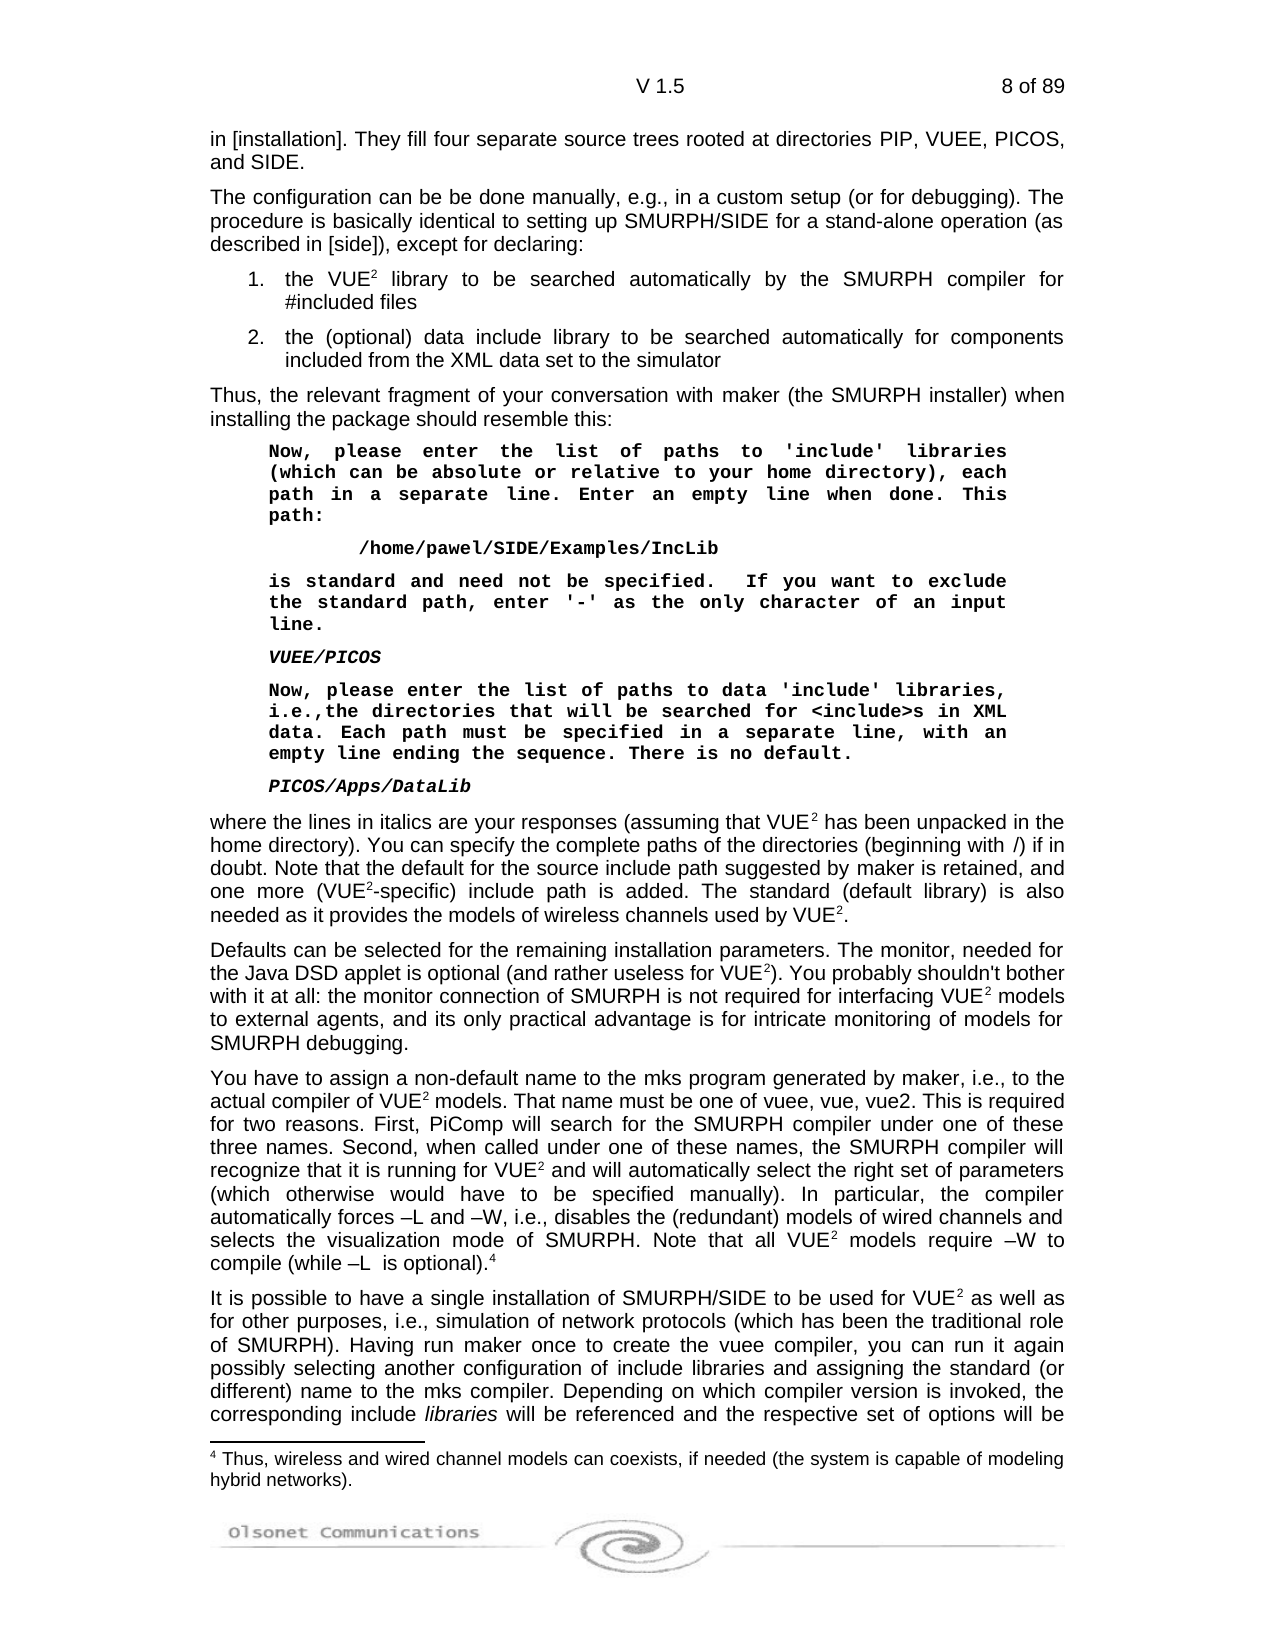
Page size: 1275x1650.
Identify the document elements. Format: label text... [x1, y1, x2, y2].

text Thus, wireless and wired channel models can coexists, if needed (the system is capable of modeling hybrid networks). [210, 1448, 1065, 1490]
list the (optional) data include library to be searched automatically for components included from the XML data set to the simulator [247, 326, 1065, 372]
text in [installation]. They fill four separate source trees rooted at directories PIP, VUEE, PICOS, and SIDE. [210, 128, 1065, 174]
text is standard and need not be specified. If you want to exclude the standard path, enter '-' as the only character of an input line. [268, 572, 1007, 636]
text The configuration can be be done manually, e.g., in a custom setup (or for debugging). The procedure is basically identical to setting up SMURPH/SIDE for a stand-alone operation (as described in [side]), except for declaring: [210, 186, 1065, 256]
text PICOS/Apps/DataLib [268, 777, 1007, 798]
text VUEE/PICOS [268, 647, 1007, 669]
text It is possible to have a single installation of SMURPH/SIDE to be used for VUE2 as well as for other purposes, i.e., simulation of network protocols (which has been the traditional role of SMURPH). Having run maker once to create the vuee compiler, you can run it again possibly selecting another configuration of include libraries and assigning the standard (or different) name to the mks compiler. Depending on which compiler version is invoked, the corresponding include libraries will be referenced and the respective set of options will be [210, 1287, 1065, 1426]
text where the lines in italics are your responses (assuming that VUE2 has been unpacked in the home directory). You can specify the complete paths of the directories (beginning with /) if in doubt. Note that the default for the source include path suggested by maker is retained, and one more (VUE2-specific) include path is added. The standard (default library) is also needed as it provides the models of wireless channels used by VUE2. [210, 810, 1065, 926]
list the VUE2 library to be searched automatically by the SMURPH compiler for #included files [247, 267, 1065, 314]
text /home/pawel/SIDE/Examples/IncLib [268, 539, 1007, 560]
text Now, please enter the list of paths to data 'include' libraries, i.e.,the directories that will be searched for <include>s in XML data. Each path must be specified in a separate line, with an empty line ending the sequence. There is no default. [268, 680, 1007, 765]
text Defaults can be selected for the remaining installation parameters. The monitor, needed for the Java DSD applet is optional (and rather useless for VUE2). You probably shouldn't bother with it at all: the monitor connection of SMURPH is not required for interfacing VUE2 models to external agents, and its only practical advantage is for intricate monitoring of models for SMURPH debugging. [210, 938, 1065, 1054]
text Thus, the relevant fragment of your conversation with maker (the SMURPH installer) when installing the package should resemble this: [210, 384, 1065, 430]
picture [210, 1504, 1065, 1596]
text Now, please enter the list of paths to 'include' libraries (which can be absolute or relative to your home directory), each path in a separate line. Enter an empty line when done. This path: [268, 442, 1007, 527]
text You have to assign a non-default name to the mks program generated by maker, i.e., to the actual compiler of VUE2 models. That name must be one of vuee, vue, vue2. This is required for two reasons. First, PiComp will search for the SMURPH compiler under one of these three names. Second, when called under one of these names, the SMURPH compiler will recognize that it is running for VUE2 and will automatically select the right set of parameters (which otherwise would have to be specified manually). In particular, the compiler automatically forces –L and –W, i.e., disables the (redundant) models of wired channels and selects the visualization mode of SMURPH. Note that all VUE2 models require –W to compile (while –L is optional). [210, 1066, 1065, 1275]
